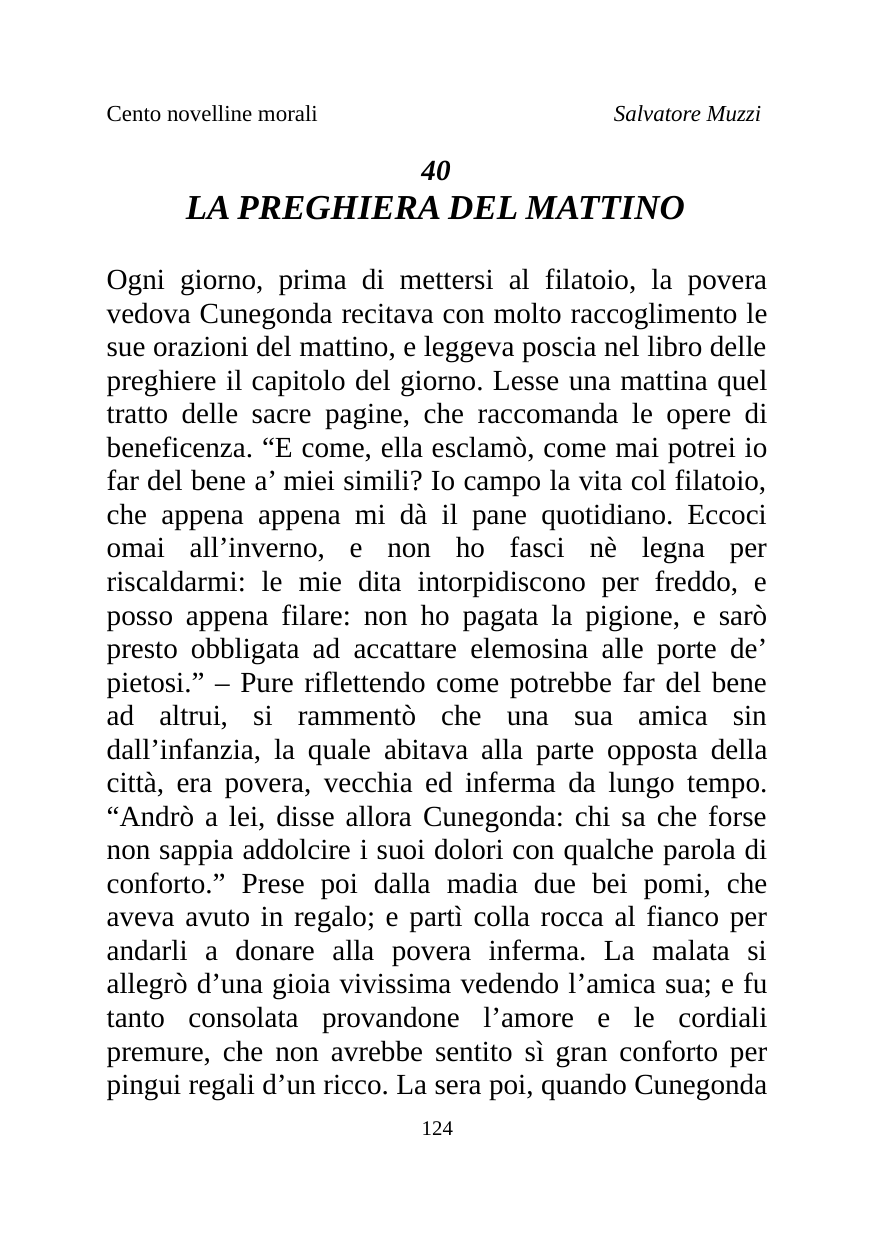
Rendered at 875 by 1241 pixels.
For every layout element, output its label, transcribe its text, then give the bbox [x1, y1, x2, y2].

subtitle 40 LA PREGHIERA DEL MATTINO [106, 153, 768, 227]
text Ogni giorno, prima di mettersi al filatoio, la povera vedova Cunegonda recitava con molto raccoglimento le sue orazioni del mattino, e leggeva poscia nel libro delle preghiere il capitolo del giorno. Lesse una mattina quel tratto delle sacre pagine, che raccomanda le opere di beneficenza. “E come, ella esclamò, come mai potrei io far del bene a’ miei simili? Io campo la vita col filatoio, che appena appena mi dà il pane quotidiano. Eccoci omai all’inverno, e non ho fasci nè legna per riscaldarmi: le mie dita intorpidiscono per freddo, e posso appena filare: non ho pagata la pigione, e sarò presto obbligata ad accattare elemosina alle porte de’ pietosi.” – Pure riflettendo come potrebbe far del bene ad altrui, si rammentò che una sua amica sin dall’infanzia, la quale abitava alla parte opposta della città, era povera, vecchia ed inferma da lungo tempo. “Andrò a lei, disse allora Cunegonda: chi sa che forse non sappia addolcire i suoi dolori con qualche parola di conforto.” Prese poi dalla madia due bei pomi, che aveva avuto in regalo; e partì colla rocca al fianco per andarli a donare alla povera inferma. La malata si allegrò d’una gioia vivissima vedendo l’amica sua; e fu tanto consolata provandone l’amore e le cordiali premure, che non avrebbe sentito sì gran conforto per pingui regali d’un ricco. La sera poi, quando Cunegonda [106, 262, 768, 1101]
